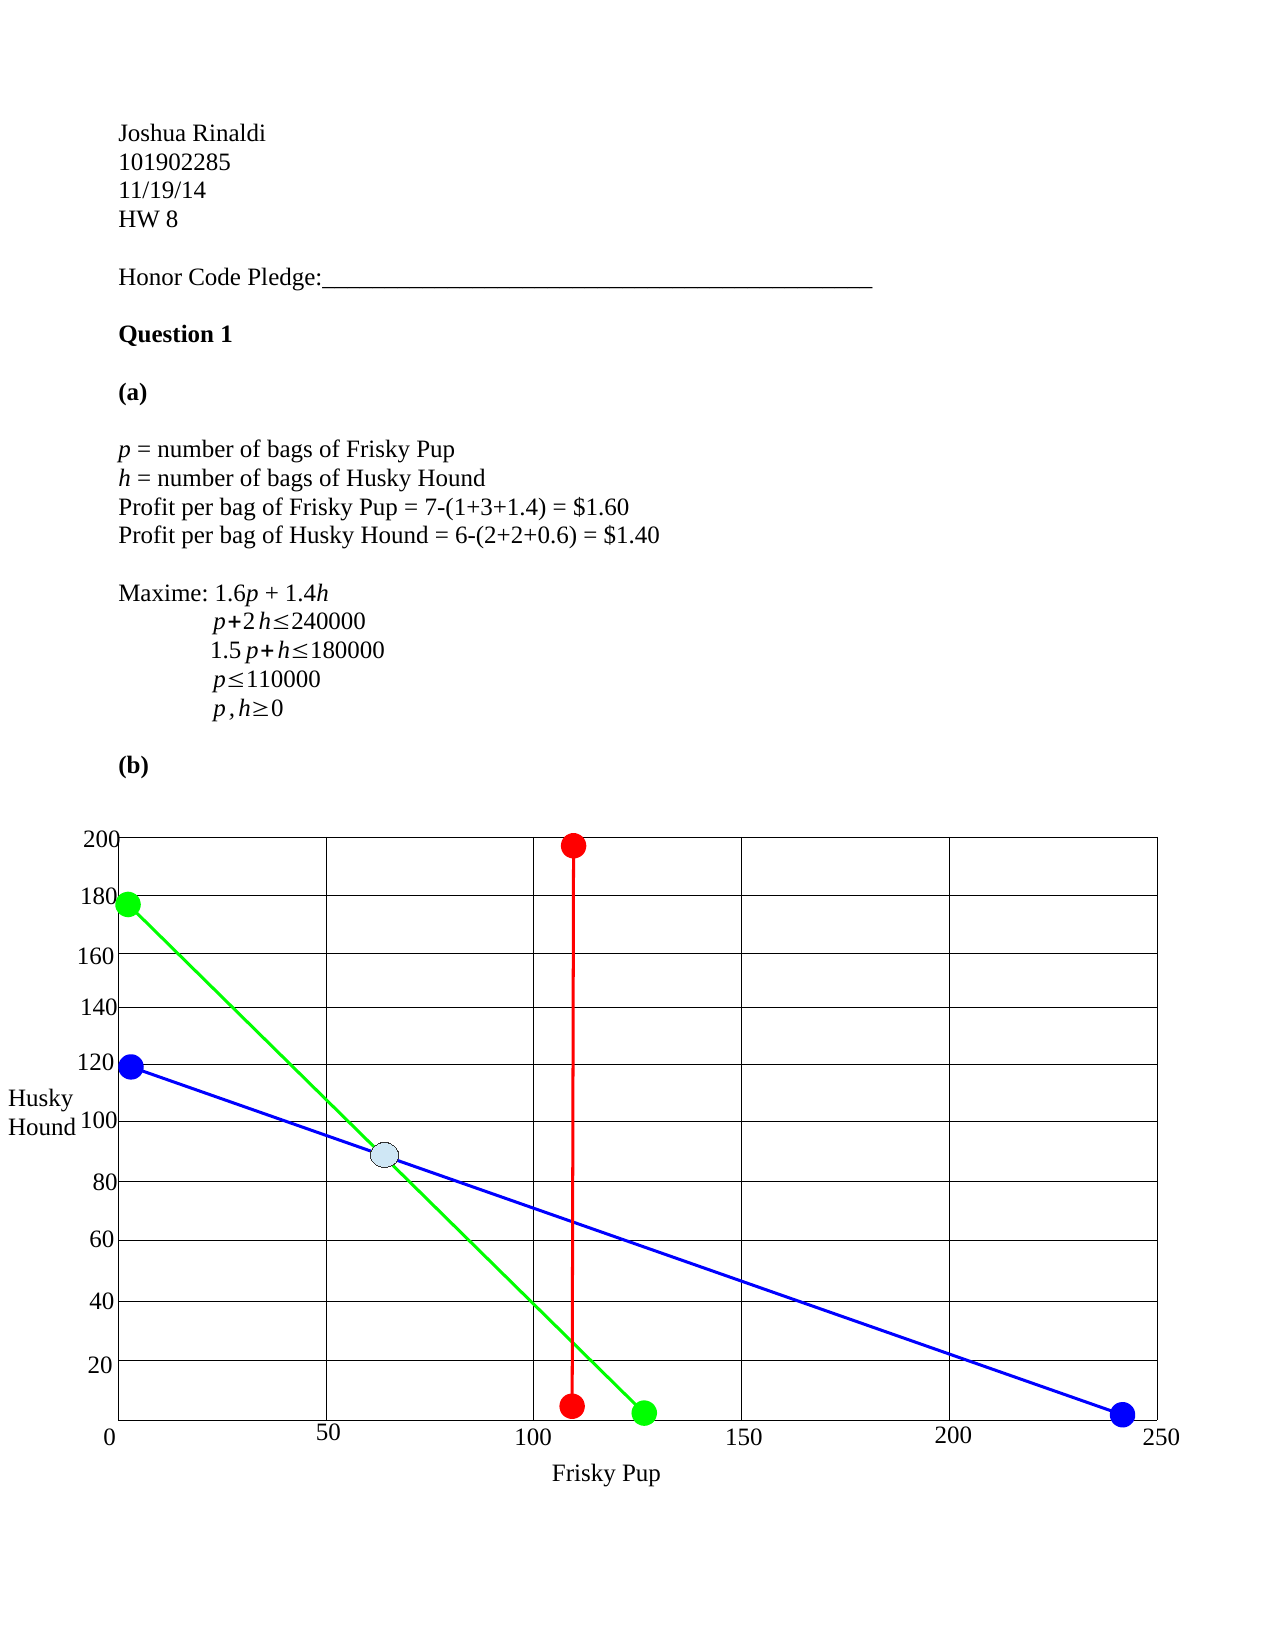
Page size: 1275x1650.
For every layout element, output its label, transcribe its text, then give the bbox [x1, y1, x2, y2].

table_cell [237, 1008, 326, 1063]
text (b) [118, 751, 1157, 779]
table_cell [119, 1074, 277, 1121]
table_cell [575, 1225, 616, 1240]
table_cell [353, 1122, 533, 1181]
table_cell [575, 954, 741, 1007]
table_cell [950, 896, 1157, 952]
table_cell [535, 1302, 570, 1336]
table_cell [742, 954, 949, 1007]
table_cell [742, 1008, 949, 1063]
table_cell [595, 1361, 741, 1420]
table_cell [182, 954, 326, 1007]
table_cell [144, 1065, 326, 1121]
table_cell [296, 1122, 326, 1133]
table_cell [119, 1182, 326, 1240]
text Profit per bag of Frisky Pup = 7-(1+3+1.4) = $1.60 [118, 492, 1157, 521]
table_header [950, 838, 1157, 895]
table_cell [473, 1241, 533, 1300]
table_cell [327, 1302, 533, 1360]
table_cell [575, 1008, 741, 1063]
table_cell [950, 954, 1157, 1007]
table_cell [327, 1065, 533, 1121]
table_cell [574, 1241, 741, 1301]
table_cell [950, 1302, 1157, 1360]
table_cell [139, 896, 326, 952]
text 101902285 [118, 147, 1157, 176]
text Question 1 [118, 319, 1157, 348]
table_cell [119, 915, 173, 952]
table_cell [742, 896, 949, 952]
text (a) [118, 377, 1157, 406]
table_cell [977, 1361, 1157, 1420]
table_cell [327, 896, 533, 952]
table_cell [575, 1182, 741, 1240]
table_header [742, 838, 949, 895]
table_cell [534, 896, 571, 952]
table_cell [950, 1241, 1157, 1301]
table_cell [327, 954, 533, 1007]
table_cell [742, 1302, 949, 1360]
table_cell [327, 1122, 372, 1149]
table_cell [327, 1361, 533, 1420]
table_cell [534, 1241, 571, 1301]
table_cell [119, 1241, 326, 1301]
table_cell [575, 896, 741, 952]
table_cell [534, 1122, 571, 1181]
table_cell [327, 1104, 344, 1121]
text h = number of bags of Husky Hound [118, 463, 1157, 492]
table_cell [327, 1182, 465, 1240]
table_cell [395, 1163, 448, 1181]
table_cell [119, 1122, 326, 1181]
table_cell [950, 1065, 1157, 1121]
table_header [327, 838, 533, 895]
table_cell [742, 1182, 949, 1240]
table_cell [534, 1008, 571, 1063]
table_cell [635, 1241, 741, 1279]
table_cell [534, 954, 571, 1007]
table_cell [119, 1008, 285, 1063]
table_cell [742, 1284, 790, 1301]
text p = number of bags of Frisky Pup [118, 434, 1157, 463]
text Profit per bag of Husky Hound = 6-(2+2+0.6) = $1.40 [118, 521, 1157, 549]
table_cell [327, 1138, 405, 1181]
table_cell [742, 1065, 949, 1121]
table_cell [575, 1065, 741, 1121]
table_cell [534, 1182, 571, 1219]
table_cell [742, 1241, 949, 1301]
text Maxime: 1.6p + 1.4h [118, 578, 1157, 607]
table_cell [534, 1361, 633, 1420]
table_cell [950, 1122, 1157, 1181]
table_cell [534, 1065, 571, 1121]
table_cell [742, 1361, 949, 1420]
table_cell [327, 1241, 527, 1301]
table_cell [950, 1008, 1157, 1063]
table_header [575, 838, 741, 895]
text Joshua Rinaldi [118, 118, 1157, 147]
table_header [119, 838, 326, 895]
table_cell [119, 1302, 326, 1360]
table_cell [742, 1122, 949, 1181]
table_cell [119, 954, 228, 1007]
table_cell [295, 1065, 326, 1096]
table_cell [950, 1361, 1110, 1420]
text HW 8 [118, 204, 1157, 233]
table_cell [119, 1361, 326, 1420]
table_cell [575, 1122, 741, 1181]
table_cell [467, 1182, 533, 1206]
table_cell [534, 1308, 570, 1360]
table_cell [809, 1302, 949, 1351]
text Honor Code Pledge:____________________________________________ [118, 262, 1157, 291]
table_cell [574, 1347, 587, 1360]
text 11/19/14 [118, 176, 1157, 204]
table_cell [574, 1302, 741, 1360]
table_cell [327, 1008, 533, 1063]
table_cell [413, 1182, 533, 1240]
table_header [534, 838, 572, 895]
table_cell [950, 1182, 1157, 1240]
table_cell [534, 1211, 571, 1240]
